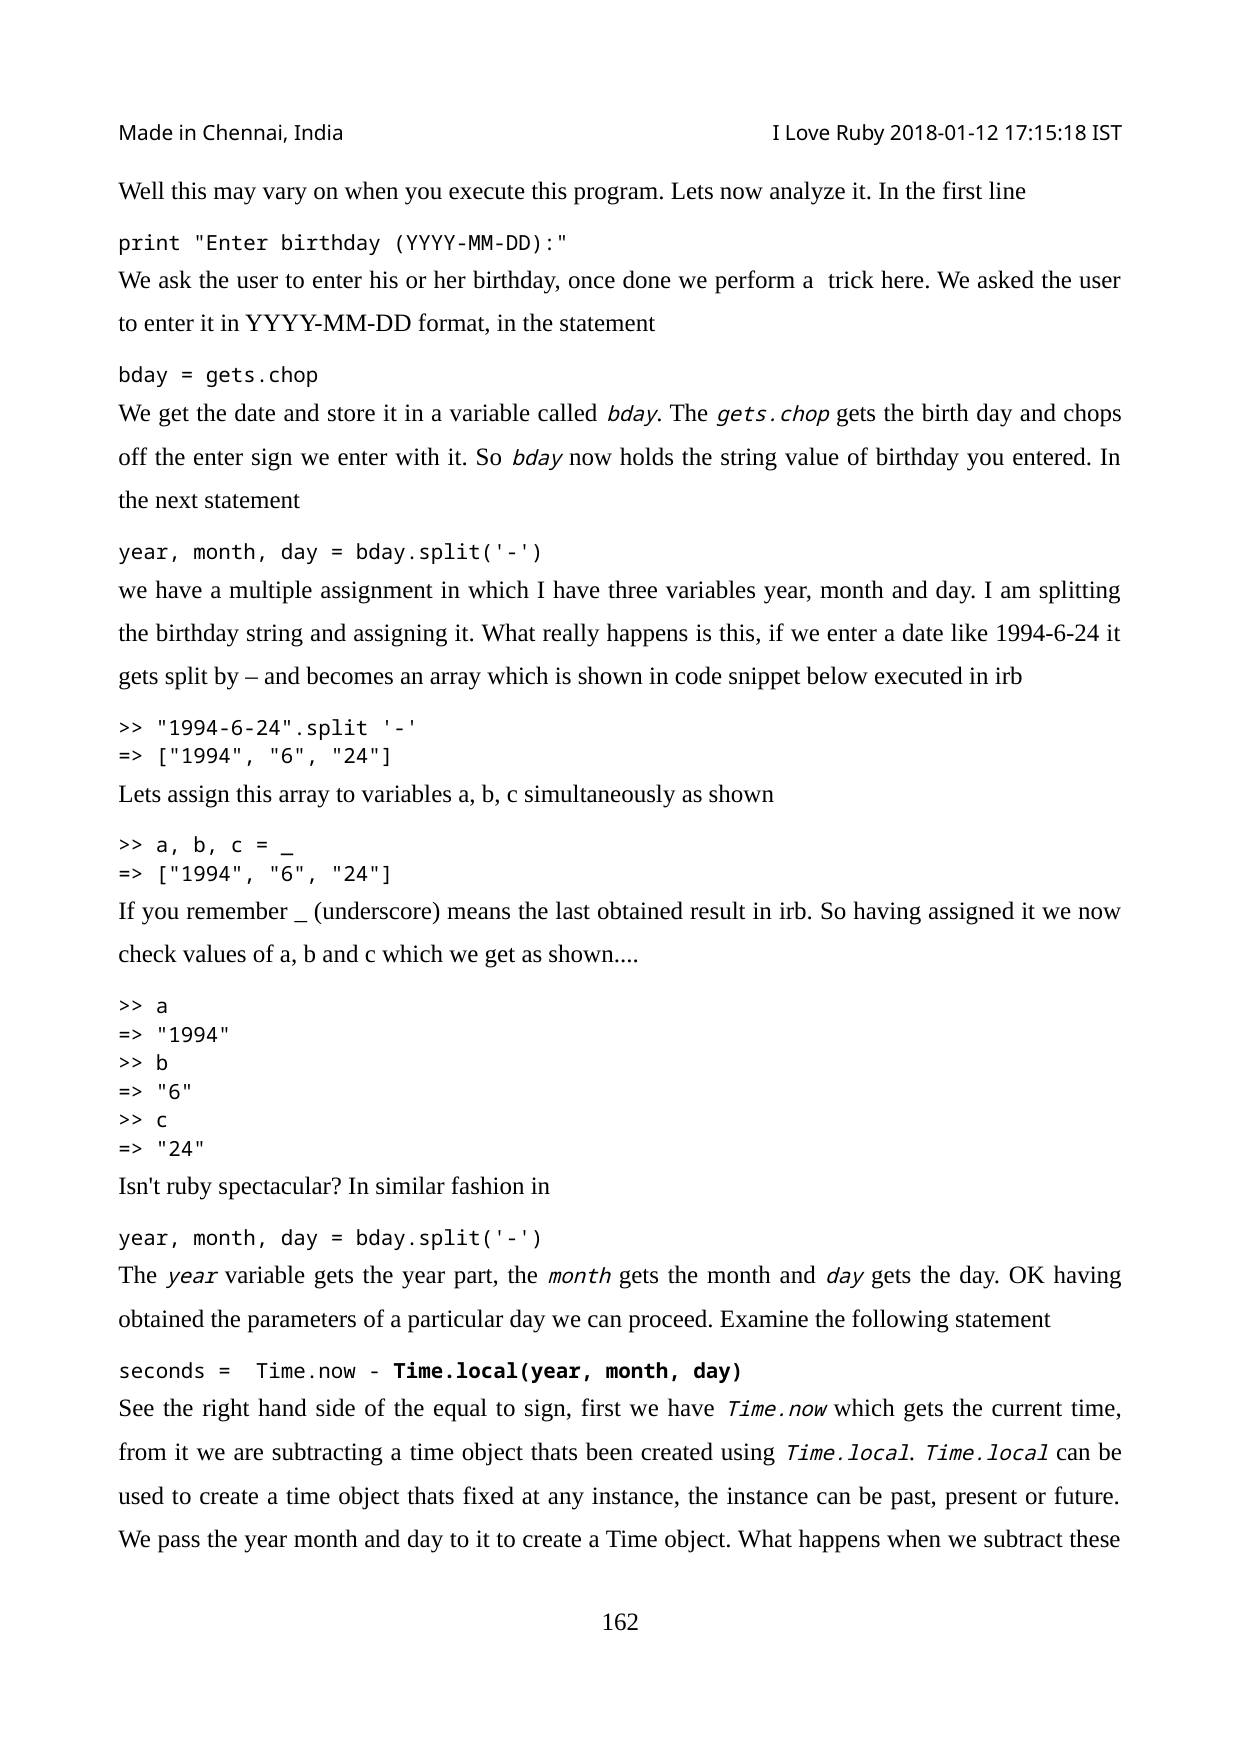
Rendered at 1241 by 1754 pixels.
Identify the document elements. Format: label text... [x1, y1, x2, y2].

text Lets assign this array to variables a, b, c simultaneously as shown [118, 779, 1122, 807]
text Isn't ruby spectacular? In similar fashion in [118, 1171, 1122, 1200]
text >> "1994-6-24".split '-' [118, 713, 1122, 741]
text seconds = Time.now - Time.local(year, month, day) [118, 1356, 1122, 1384]
text year, month, day = bday.split('-') [118, 1223, 1122, 1251]
text >> a [118, 991, 1122, 1020]
text => ["1994", "6", "24"] [118, 741, 1122, 770]
text => ["1994", "6", "24"] [118, 859, 1122, 887]
text >> a, b, c = _ [118, 831, 1122, 859]
text print "Enter birthday (YYYY-MM-DD):" [118, 228, 1122, 256]
text we have a multiple assignment in which I have three variables year, month and day. I am splitting the birthday string and assigning it. What really happens is this, if we enter a date like 1994-6-24 it gets split by – and becomes an array which is shown in code snippet below executed in irb [118, 575, 1122, 690]
text We ask the user to enter his or her birthday, once done we perform a trick here. We asked the user to enter it in YYYY-MM-DD format, in the statement [118, 265, 1122, 337]
text >> c [118, 1105, 1122, 1134]
text => "6" [118, 1077, 1122, 1105]
text Well this may vary on when you execute this program. Lets now analyze it. In the first line [118, 176, 1122, 205]
text See the right hand side of the equal to sign, first we have Time.now which gets the current time, from it we are subtracting a time object thats been created using Time.local. Time.local can be used to create a time object thats fixed at any instance, the instance can be past, present or future. We pass the year month and day to it to create a Time object. What happens when we subtract these [118, 1393, 1122, 1553]
text => "1994" [118, 1020, 1122, 1048]
text => "24" [118, 1134, 1122, 1162]
text year, month, day = bday.split('-') [118, 537, 1122, 566]
text bday = gets.chop [118, 360, 1122, 389]
text If you remember _ (underscore) means the last obtained result in irb. So having assigned it we now check values of a, b and c which we get as shown.... [118, 896, 1122, 968]
text >> b [118, 1048, 1122, 1077]
text We get the date and store it in a variable called bday. The gets.chop gets the birth day and chops off the enter sign we enter with it. So bday now holds the string value of birthday you entered. In the next statement [118, 398, 1122, 514]
text The year variable gets the year part, the month gets the month and day gets the day. OK having obtained the parameters of a particular day we can proceed. Examine the following statement [118, 1260, 1122, 1333]
